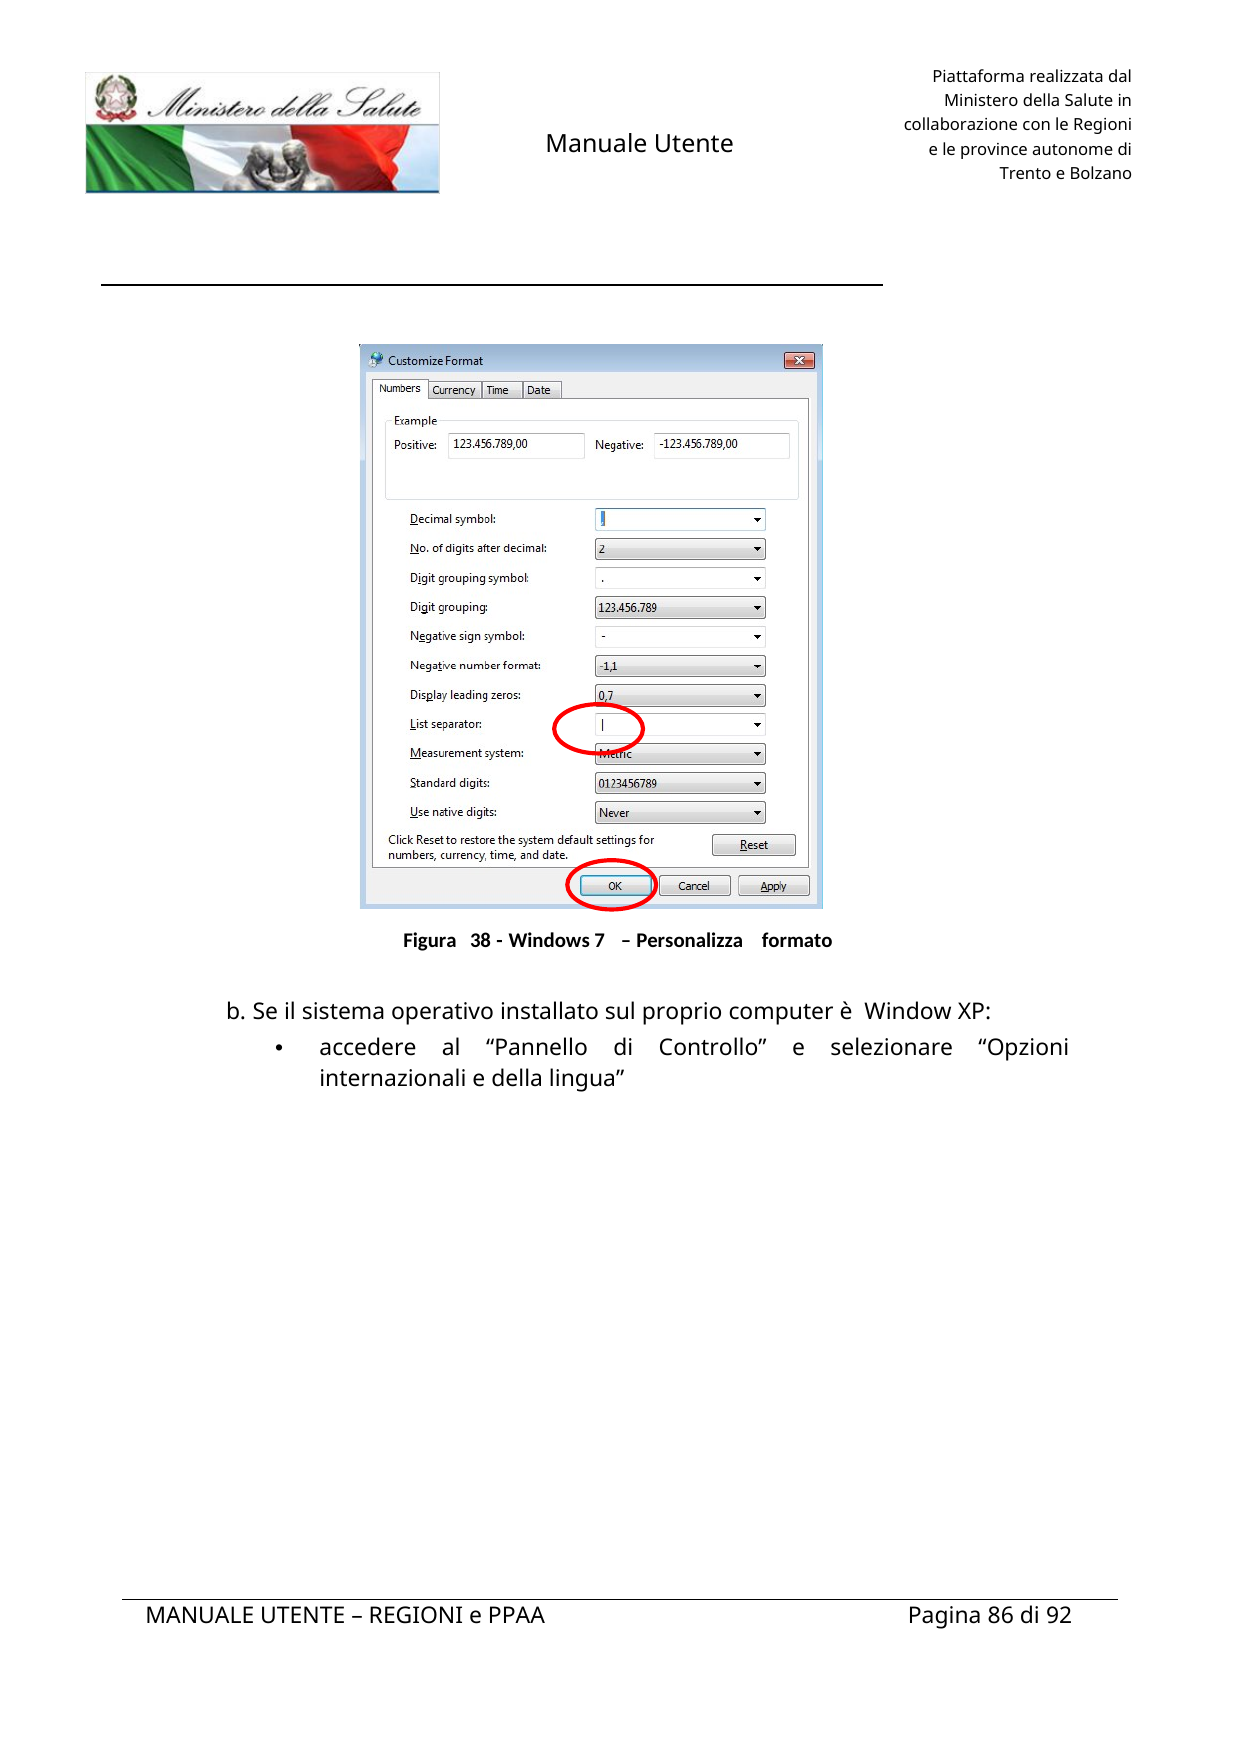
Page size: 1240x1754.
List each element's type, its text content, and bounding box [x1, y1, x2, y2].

list accedere al “Pannello di Controllo” e selezionare “Opzioni internazionali e della lingua” [275, 1031, 1069, 1094]
text b. Se il sistema operativo installato sul proprio computer è Window XP: [226, 995, 1069, 1026]
